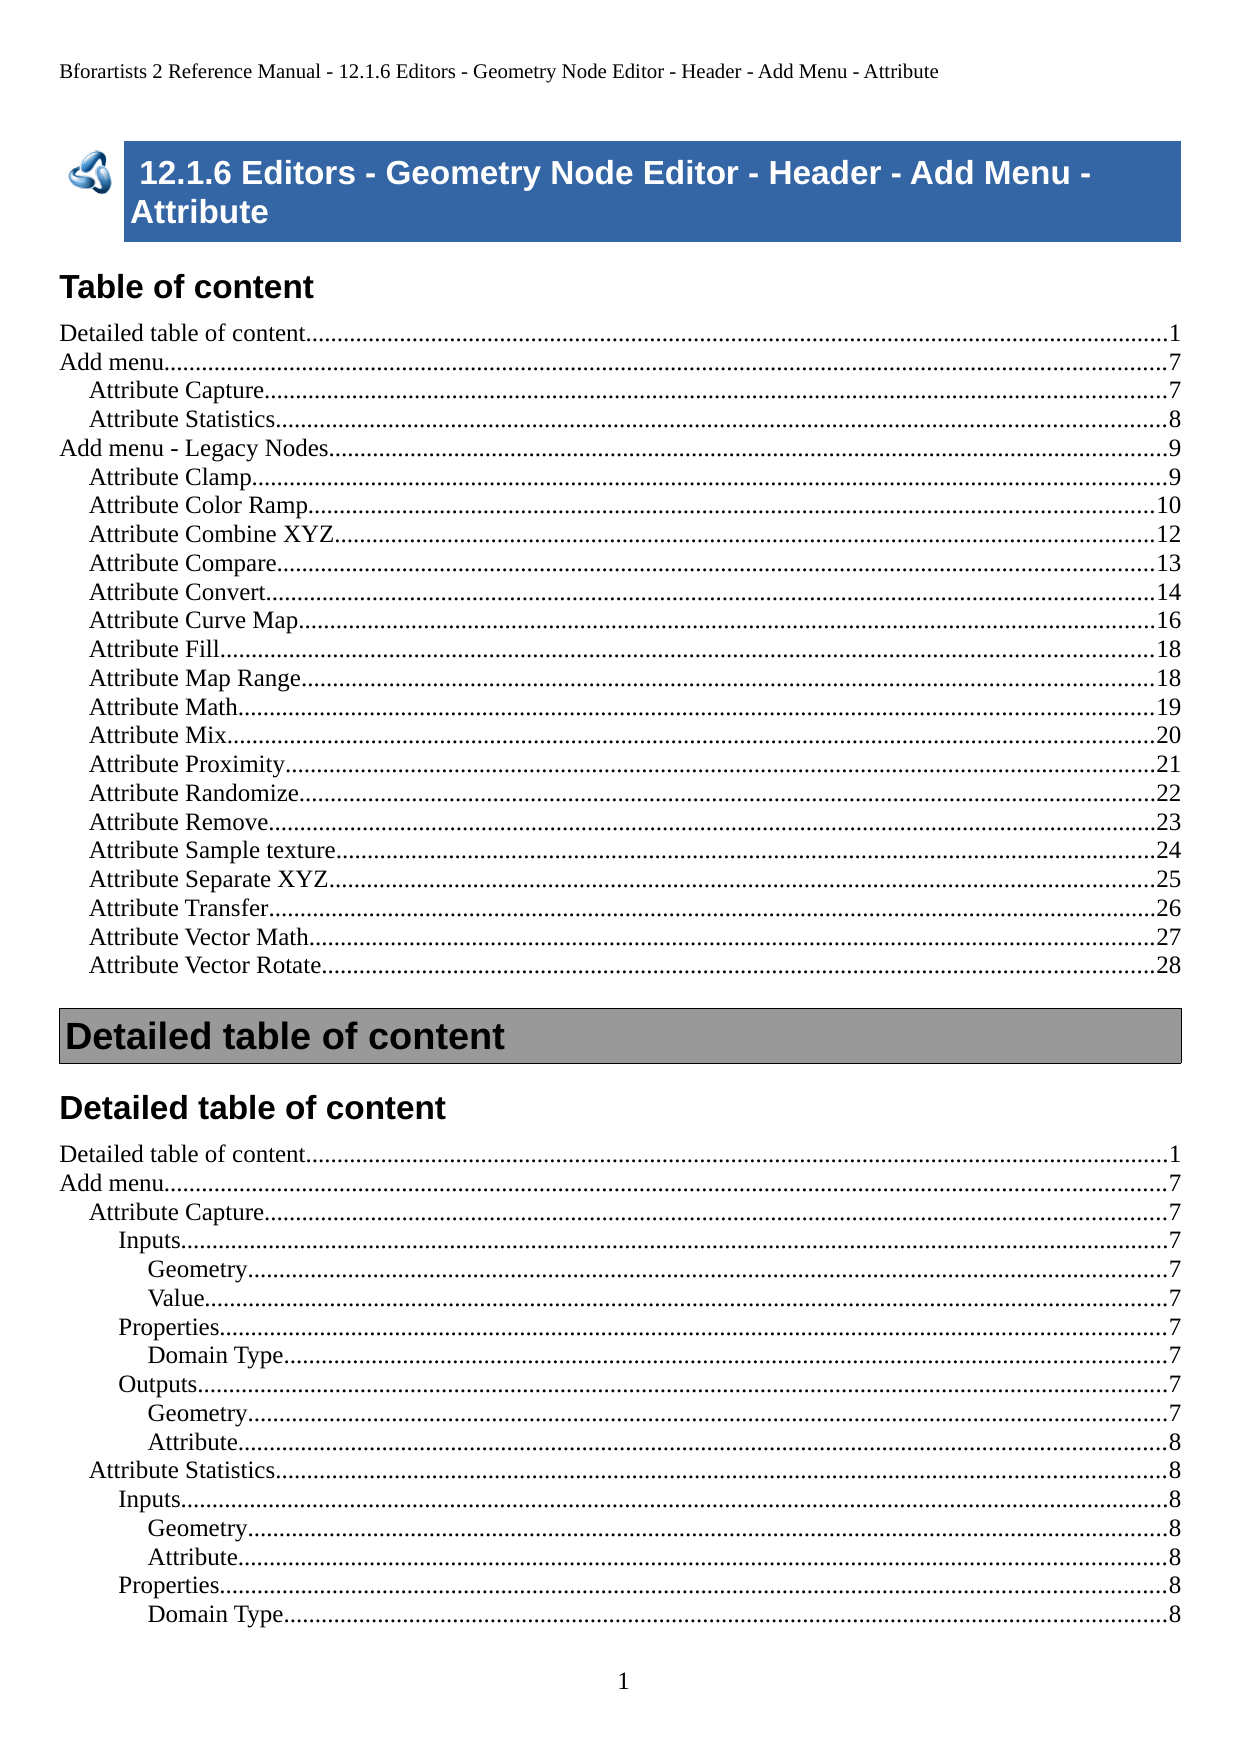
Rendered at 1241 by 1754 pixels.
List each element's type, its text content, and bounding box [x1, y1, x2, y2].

text Attribute Vector Math 27 [88, 922, 1181, 950]
subtitle Table of content [59, 267, 1181, 305]
text Attribute Statistics 8 [88, 1455, 1181, 1484]
text Attribute Vector Rotate 28 [88, 950, 1181, 979]
text Attribute Sample texture 24 [88, 835, 1181, 864]
text Attribute Capture 7 [88, 375, 1181, 404]
text Attribute Randomize 22 [88, 778, 1181, 807]
text Geometry 8 [147, 1513, 1181, 1542]
text Attribute Separate XYZ 25 [88, 864, 1181, 893]
text Attribute Capture 7 [88, 1197, 1181, 1225]
text Geometry 7 [147, 1254, 1181, 1283]
text Value 7 [147, 1283, 1181, 1312]
text Attribute Map Range 18 [88, 663, 1181, 692]
text Domain Type 8 [147, 1599, 1181, 1628]
text Attribute Color Ramp 10 [88, 490, 1181, 519]
text Attribute Combine XYZ 12 [88, 519, 1181, 548]
text Add menu 7 [59, 1168, 1181, 1197]
text Attribute 8 [147, 1427, 1181, 1455]
table_header Detailed table of content [60, 1009, 1181, 1063]
text Attribute Proximity 21 [88, 749, 1181, 778]
picture [65, 147, 114, 197]
text Geometry 7 [147, 1398, 1181, 1427]
text Properties 8 [118, 1570, 1181, 1599]
text Domain Type 7 [147, 1340, 1181, 1369]
text Attribute Curve Map 16 [88, 605, 1181, 634]
text Inputs 7 [118, 1225, 1181, 1254]
text Attribute Compare 13 [88, 548, 1181, 577]
subtitle Detailed table of content [59, 1088, 1181, 1127]
text Outputs 7 [118, 1369, 1181, 1398]
text Attribute Clamp 9 [88, 462, 1181, 490]
text Attribute Statistics 8 [88, 404, 1181, 433]
text Inputs 8 [118, 1484, 1181, 1513]
text Add menu 7 [59, 347, 1181, 375]
text Attribute 8 [147, 1542, 1181, 1570]
text Add menu - Legacy Nodes 9 [59, 433, 1181, 462]
text Properties 7 [118, 1312, 1181, 1340]
text Attribute Transfer 26 [88, 893, 1181, 922]
text Attribute Math 19 [88, 692, 1181, 720]
text Detailed table of content 1 [59, 318, 1181, 347]
table_header [59, 141, 124, 242]
text Attribute Mix 20 [88, 720, 1181, 749]
text Attribute Fill 18 [88, 634, 1181, 663]
text Attribute Remove 23 [88, 807, 1181, 835]
text Attribute Convert 14 [88, 577, 1181, 605]
table_header 12.1.6 Editors - Geometry Node Editor - Header - Add Menu - Attribute [124, 141, 1181, 242]
text Detailed table of content 1 [59, 1139, 1181, 1168]
